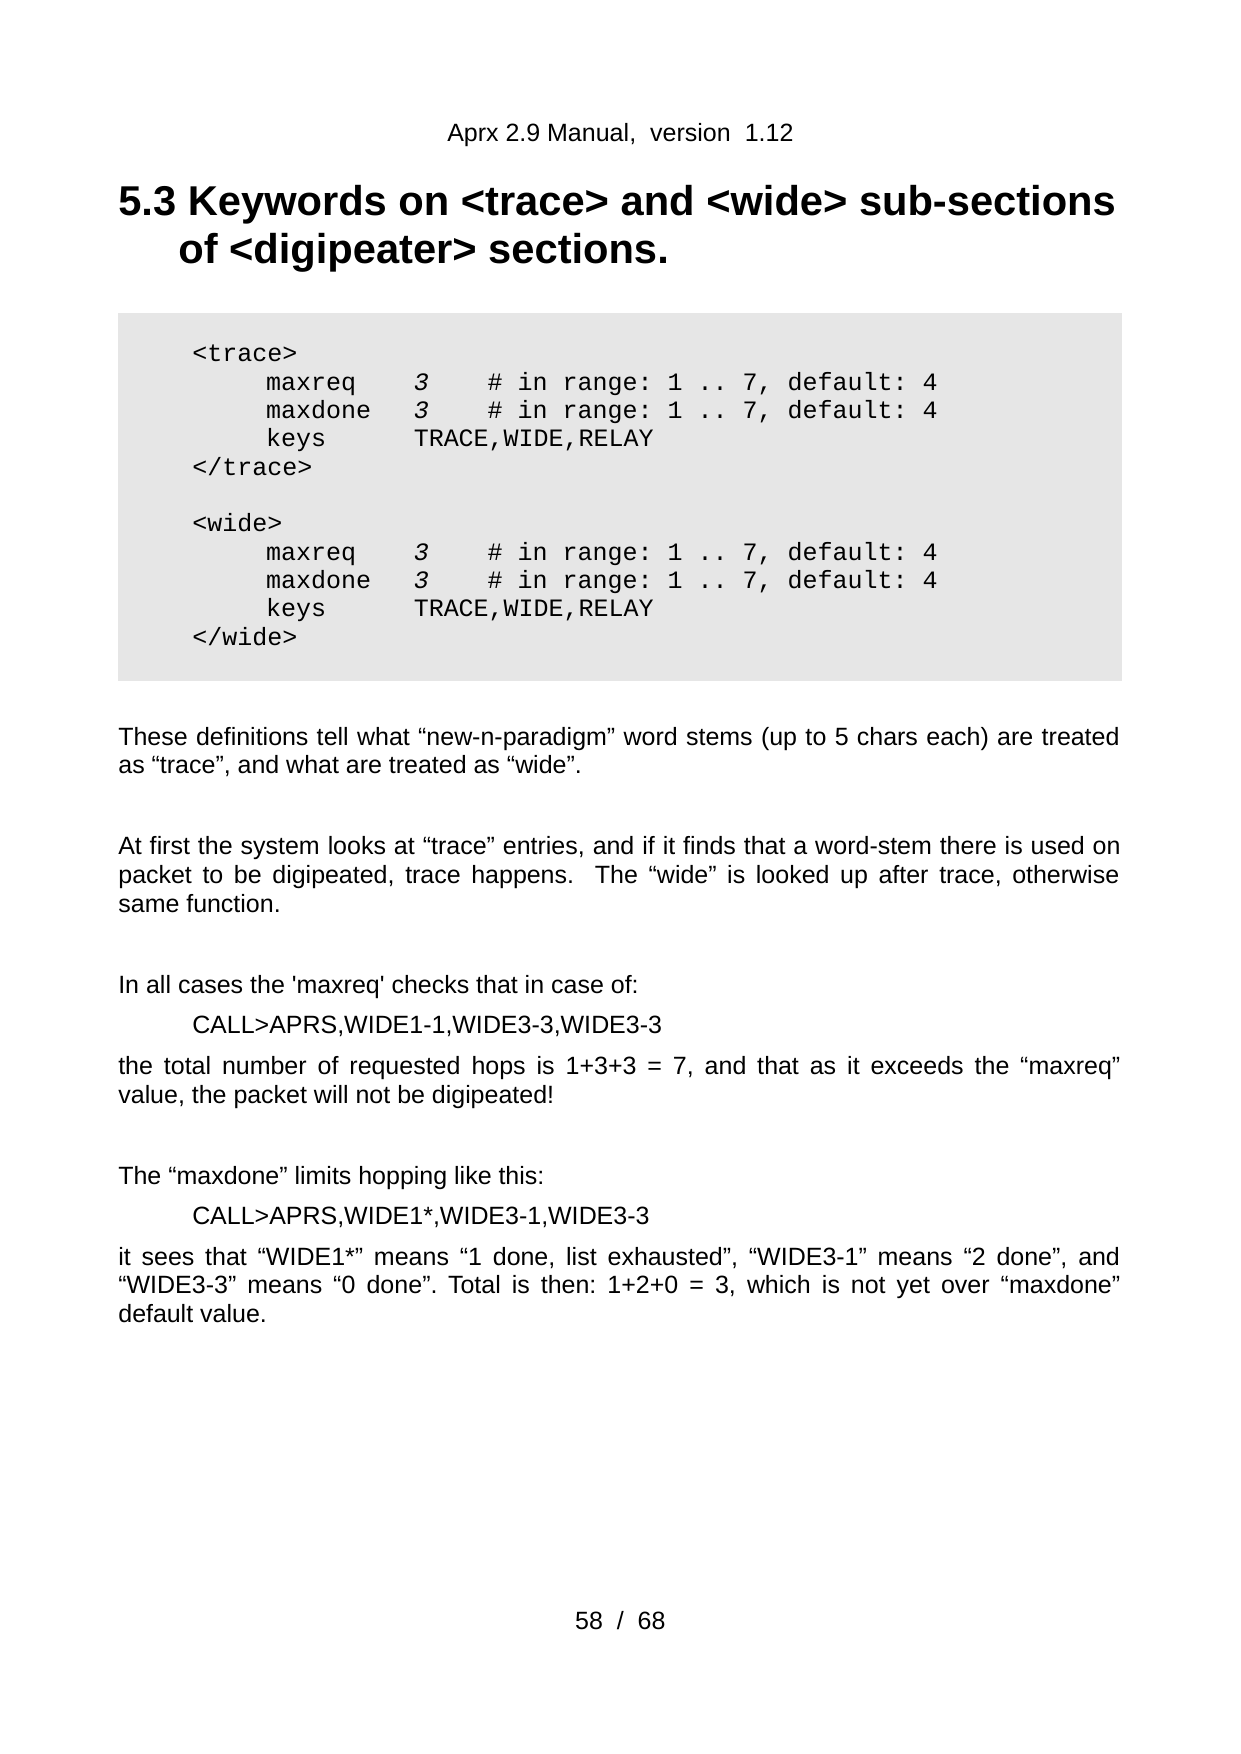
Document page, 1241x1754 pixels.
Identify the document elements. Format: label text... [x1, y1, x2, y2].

text These definitions tell what “new-n-paradigm” word stems (up to 5 chars each) are treated as “trace”, and what are treated as “wide”. [118, 722, 1122, 779]
text it sees that “WIDE1*” means “1 done, list exhausted”, “WIDE3-1” means “2 done”, and “WIDE3-3” means “0 done”. Total is then: 1+2+0 = 3, which is not yet over “maxdone” default value. [118, 1242, 1122, 1328]
text maxreq 3 # in range: 1 .. 7, default: 4 [118, 369, 1122, 398]
text <wide> [118, 511, 1122, 539]
text CALL>APRS,WIDE1*,WIDE3-1,WIDE3-3 [118, 1201, 1122, 1230]
text CALL>APRS,WIDE1-1,WIDE3-3,WIDE3-3 [118, 1010, 1122, 1039]
text maxdone 3 # in range: 1 .. 7, default: 4 [118, 398, 1122, 426]
text the total number of requested hops is 1+3+3 = 7, and that as it exceeds the “maxreq” value, the packet will not be digipeated! [118, 1051, 1122, 1108]
text maxdone 3 # in range: 1 .. 7, default: 4 [118, 568, 1122, 596]
text <trace> [118, 341, 1122, 369]
text At first the system looks at “trace” entries, and if it finds that a word-stem there is used on packet to be digipeated, trace happens. The “wide” is looked up after trace, otherwise same function. [118, 831, 1122, 918]
text </trace> [118, 454, 1122, 483]
text In all cases the 'maxreq' checks that in case of: [118, 970, 1122, 999]
text keys TRACE,WIDE,RELAY [118, 596, 1122, 624]
text maxreq 3 # in range: 1 .. 7, default: 4 [118, 539, 1122, 568]
text </wide> [118, 624, 1122, 653]
text keys TRACE,WIDE,RELAY [118, 426, 1122, 454]
text The “maxdone” limits hopping like this: [118, 1161, 1122, 1189]
subtitle Keywords on <trace> and <wide> sub-sections of <digipeater> sections. [118, 176, 1122, 272]
